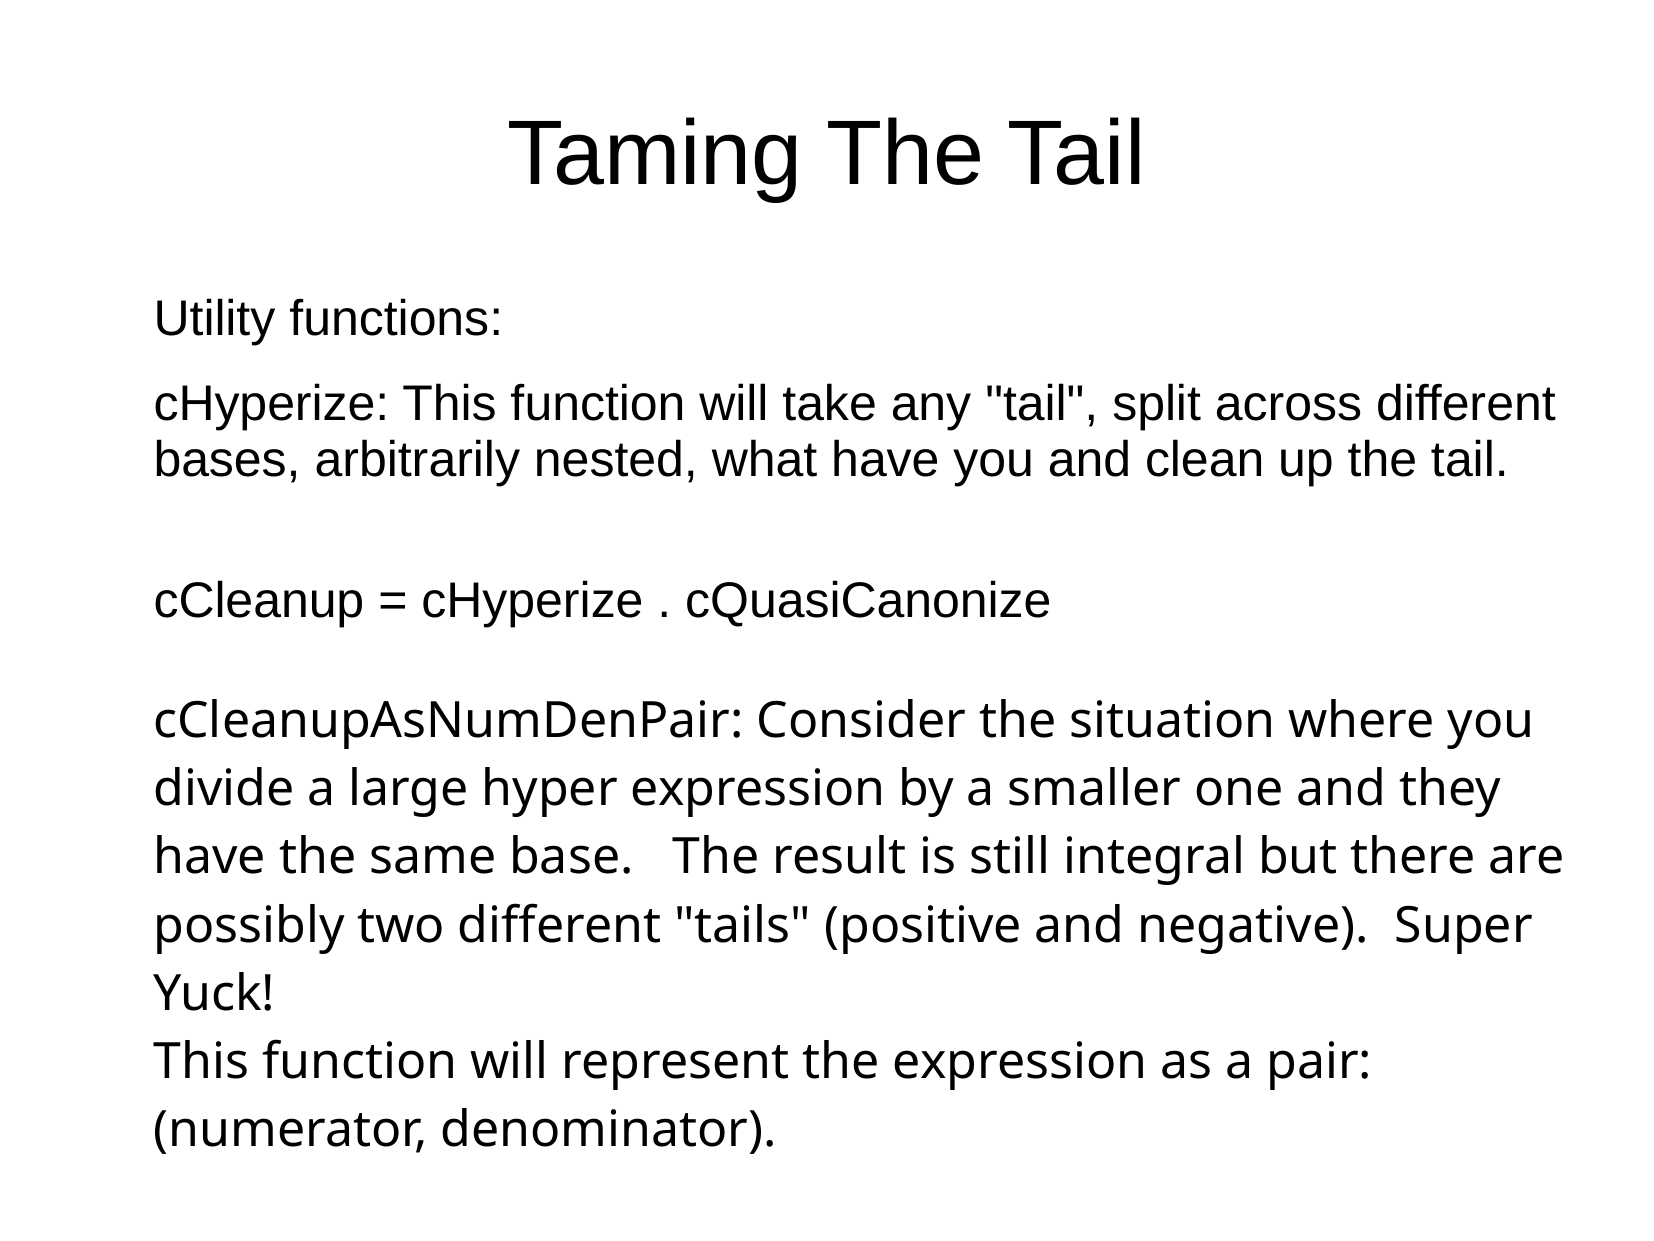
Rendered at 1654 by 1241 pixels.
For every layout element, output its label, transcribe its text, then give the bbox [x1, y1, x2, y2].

title Taming The Tail [82, 49, 1571, 257]
list Utility functions: cHyperize: This function will take any "tail", split across different bases, arbitrarily nested, what have you and clean up the tail. cCleanup = cHyperize . cQuasiCanonize cCleanupAsNumDenPair: Consider the situation where you divide a large hyper expression by a smaller one and they have the same base. The result is still integral but there are possibly two different "tails" (positive and negative). Super Yuck! This function will represent the expression as a pair: (numerator, denominator). [82, 290, 1571, 1010]
